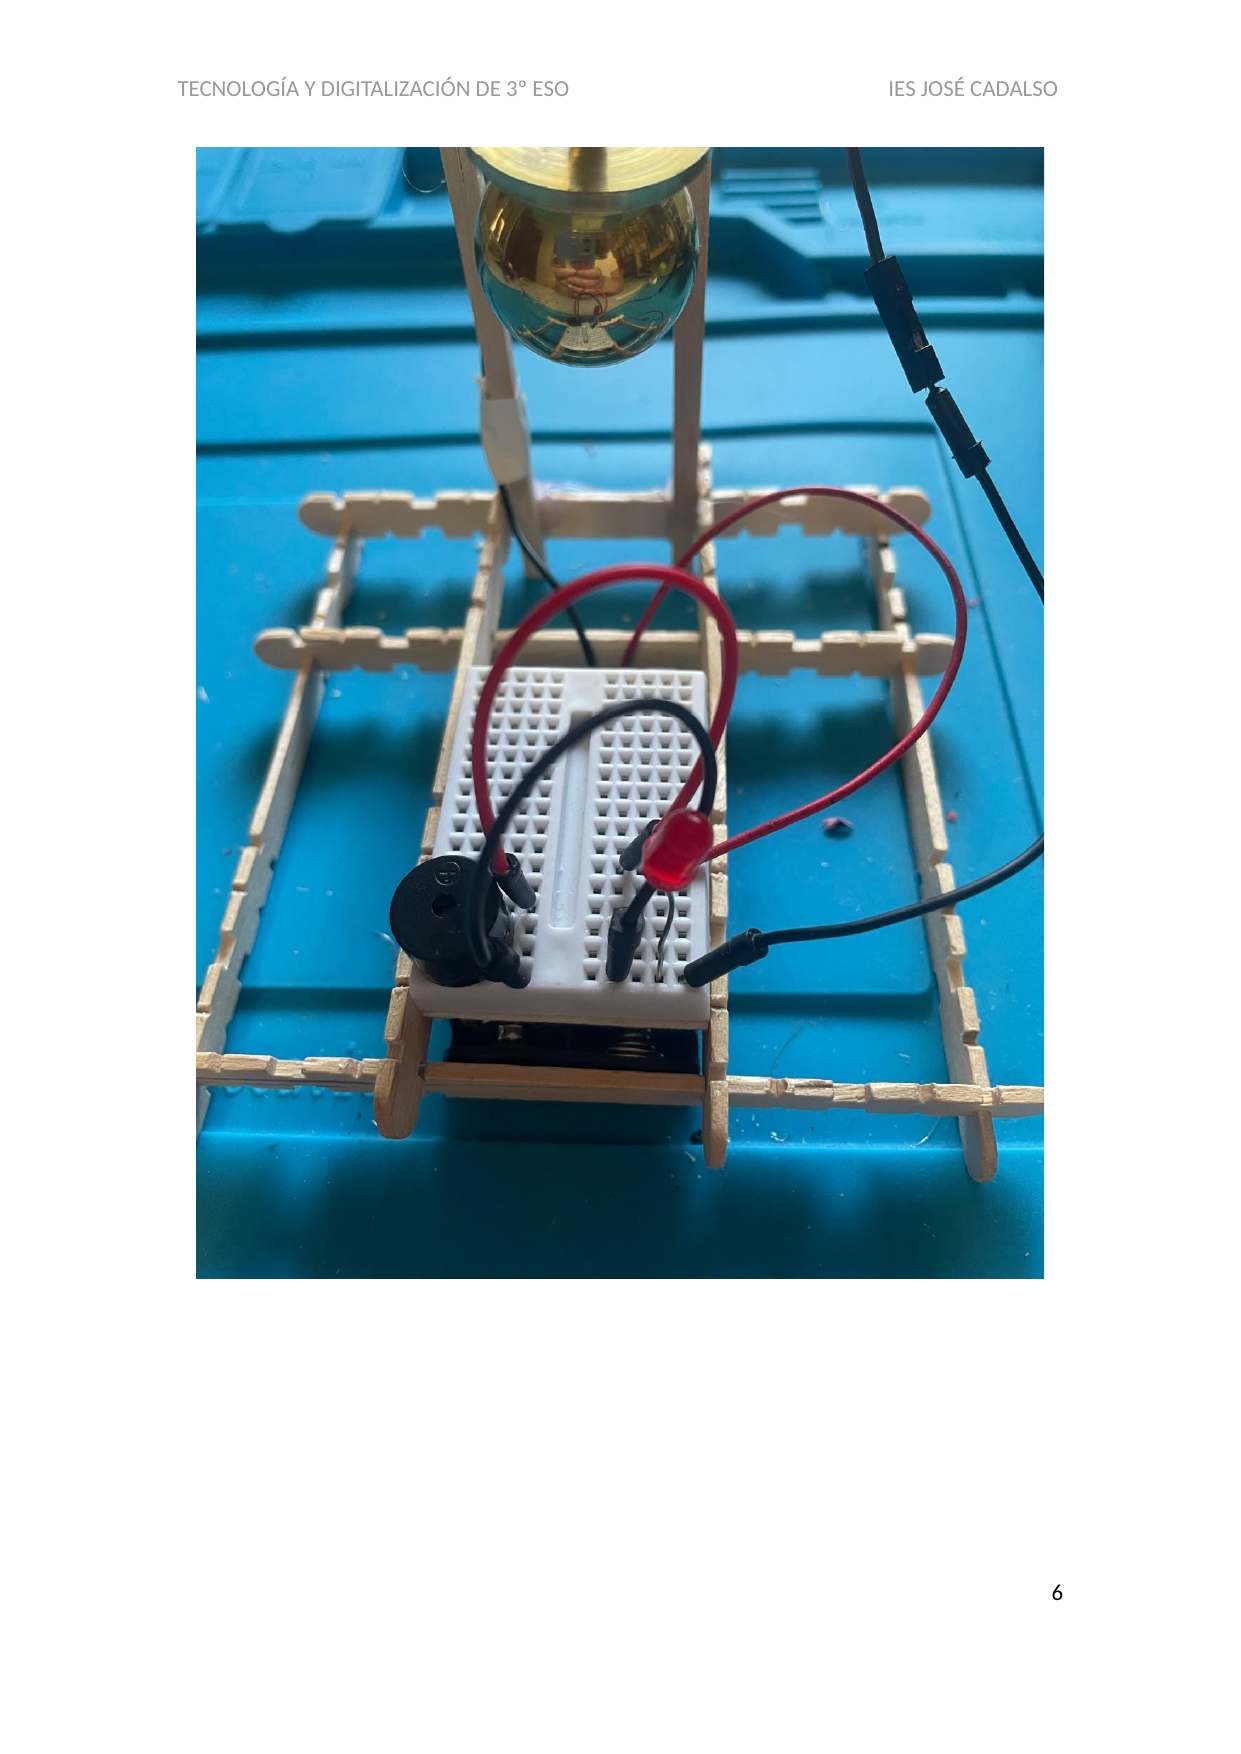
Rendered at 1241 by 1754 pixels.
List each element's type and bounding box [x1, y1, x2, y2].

picture [257, 456, 272, 474]
picture [502, 1178, 512, 1188]
picture [281, 456, 295, 461]
picture [997, 880, 1008, 886]
picture [249, 486, 258, 495]
picture [196, 147, 1045, 1188]
picture [925, 1197, 1000, 1266]
picture [492, 1224, 500, 1232]
picture [526, 1222, 557, 1244]
picture [216, 309, 234, 316]
picture [939, 1268, 946, 1274]
picture [639, 1225, 648, 1232]
picture [229, 564, 240, 574]
picture [285, 236, 313, 251]
picture [227, 671, 235, 677]
picture [196, 1181, 262, 1277]
picture [281, 565, 291, 578]
picture [283, 431, 291, 438]
picture [204, 374, 227, 384]
picture [983, 1220, 996, 1244]
picture [735, 1132, 956, 1149]
picture [423, 273, 432, 283]
picture [651, 1213, 659, 1221]
picture [1011, 874, 1018, 880]
picture [1028, 856, 1045, 892]
picture [254, 573, 274, 595]
picture [990, 1201, 996, 1217]
picture [458, 1213, 466, 1221]
picture [196, 687, 209, 703]
